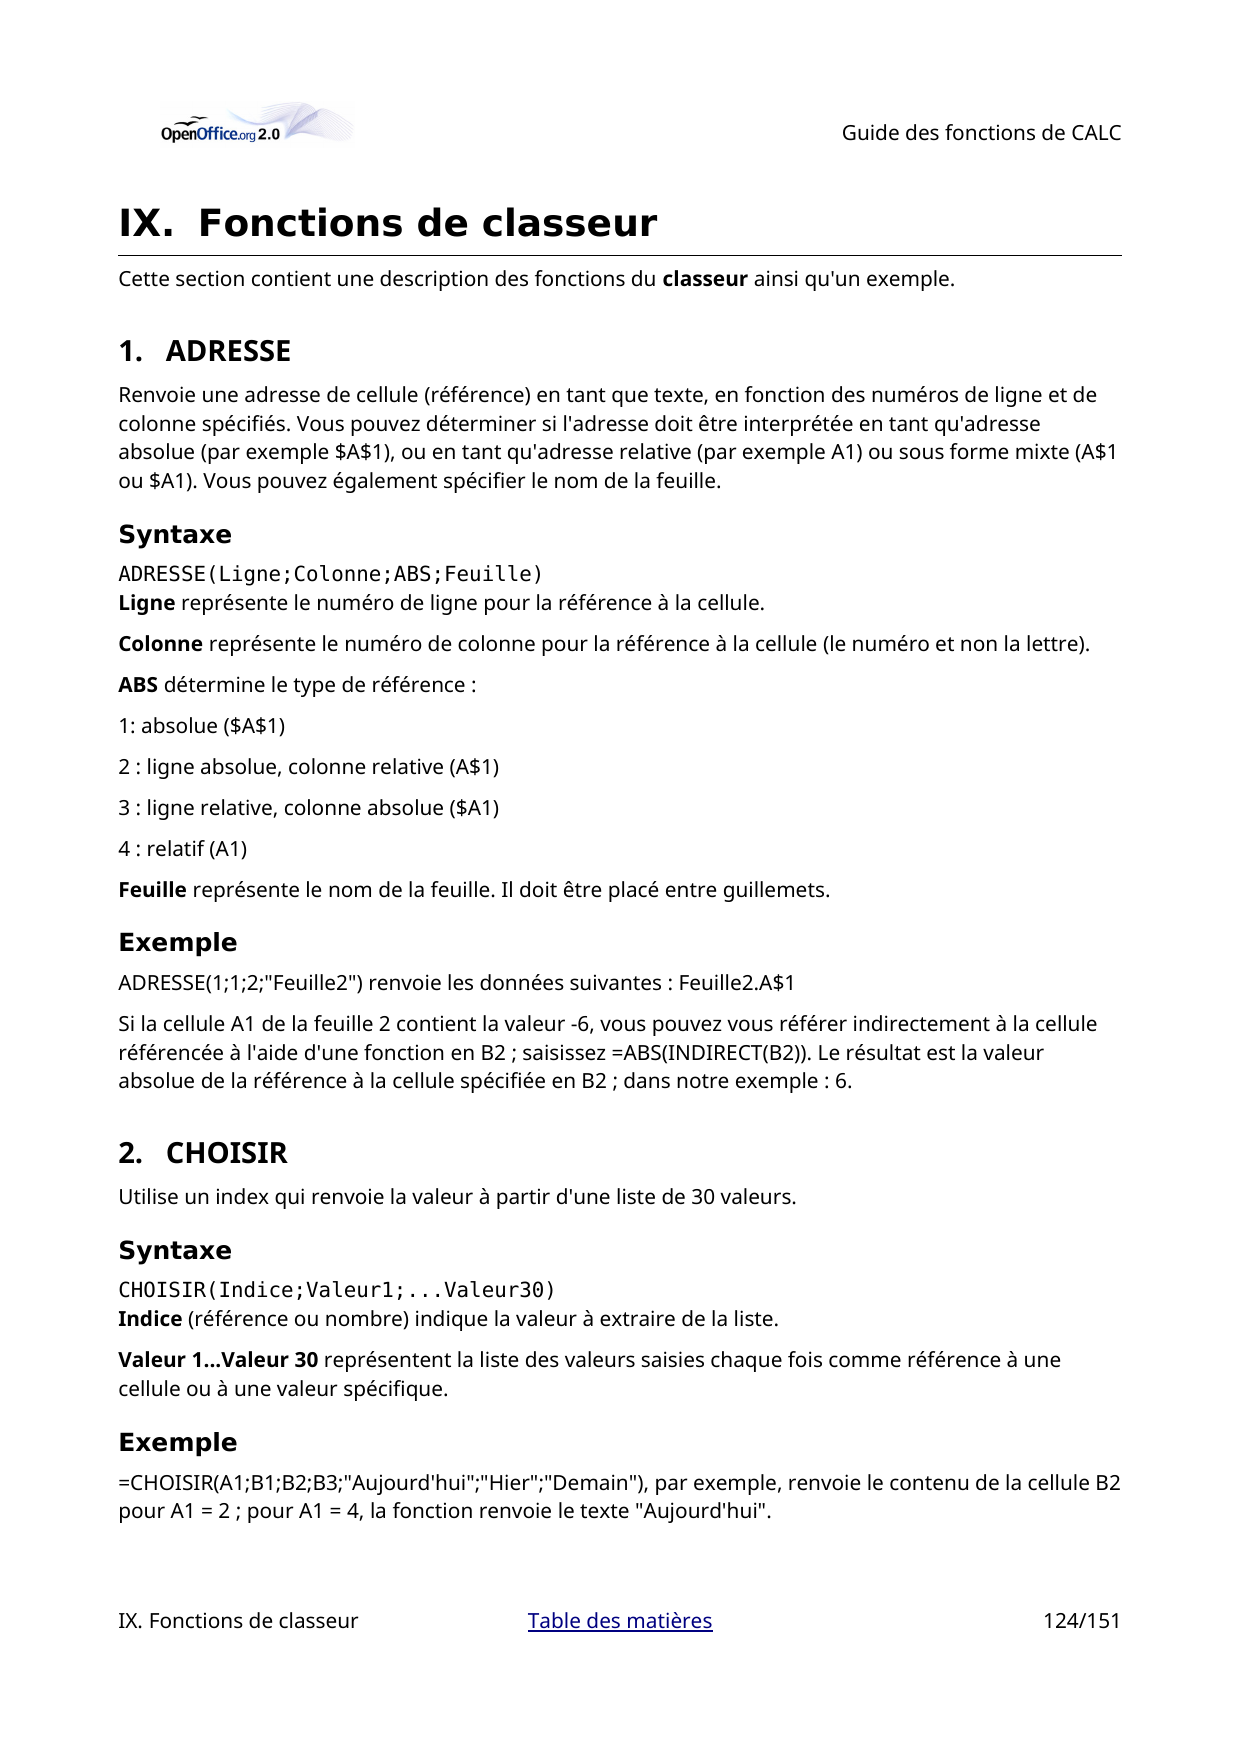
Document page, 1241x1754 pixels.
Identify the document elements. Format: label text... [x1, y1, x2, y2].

text 4 : relatif (A1) [118, 834, 1122, 862]
subtitle Exemple [118, 929, 1122, 958]
subtitle Fonctions de classeur [118, 202, 1122, 255]
text CHOISIR(Indice;Valeur1;...Valeur30) [118, 1278, 1122, 1302]
text 3 : ligne relative, colonne absolue ($A1) [118, 793, 1122, 821]
subtitle Syntaxe [118, 1236, 1122, 1265]
text Valeur 1...Valeur 30 représentent la liste des valeurs saisies chaque fois comme référence à une cellule ou à une valeur spécifique. [118, 1345, 1122, 1402]
text =CHOISIR(A1;B1;B2;B3;"Aujourd'hui";"Hier";"Demain"), par exemple, renvoie le contenu de la cellule B2 pour A1 = 2 ; pour A1 = 4, la fonction renvoie le texte "Aujourd'hui". [118, 1468, 1122, 1524]
text ABS détermine le type de référence : [118, 670, 1122, 698]
text 2 : ligne absolue, colonne relative (A$1) [118, 752, 1122, 780]
subtitle Exemple [118, 1428, 1122, 1457]
text Colonne représente le numéro de colonne pour la référence à la cellule (le numéro et non la lettre). [118, 629, 1122, 657]
text Renvoie une adresse de cellule (référence) en tant que texte, en fonction des numéros de ligne et de colonne spécifiés. Vous pouvez déterminer si l'adresse doit être interprétée en tant qu'adresse absolue (par exemple $A$1), ou en tant qu'adresse relative (par exemple A1) ou sous forme mixte (A$1 ou $A1). Vous pouvez également spécifier le nom de la feuille. [118, 381, 1122, 494]
text 1: absolue ($A$1) [118, 711, 1122, 739]
text Feuille représente le nom de la feuille. Il doit être placé entre guillemets. [118, 875, 1122, 903]
subtitle CHOISIR [118, 1132, 1122, 1172]
text Utilise un index qui renvoie la valeur à partir d'une liste de 30 valeurs. [118, 1182, 1122, 1211]
text Cette section contient une description des fonctions du classeur ainsi qu'un exemple. [118, 264, 1122, 293]
text Si la cellule A1 de la feuille 2 contient la valeur -6, vous pouvez vous référer indirectement à la cellule référencée à l'aide d'une fonction en B2 ; saisissez =ABS(INDIRECT(B2)). Le résultat est la valeur absolue de la référence à la cellule spécifiée en B2 ; dans notre exemple : 6. [118, 1009, 1122, 1095]
subtitle ADRESSE [118, 331, 1122, 370]
text Indice (référence ou nombre) indique la valeur à extraire de la liste. [118, 1304, 1122, 1333]
subtitle Syntaxe [118, 520, 1122, 549]
text Ligne représente le numéro de ligne pour la référence à la cellule. [118, 588, 1122, 617]
text ADRESSE(1;1;2;"Feuille2") renvoie les données suivantes : Feuille2.A$1 [118, 968, 1122, 997]
text ADRESSE(Ligne;Colonne;ABS;Feuille) [118, 562, 1122, 586]
